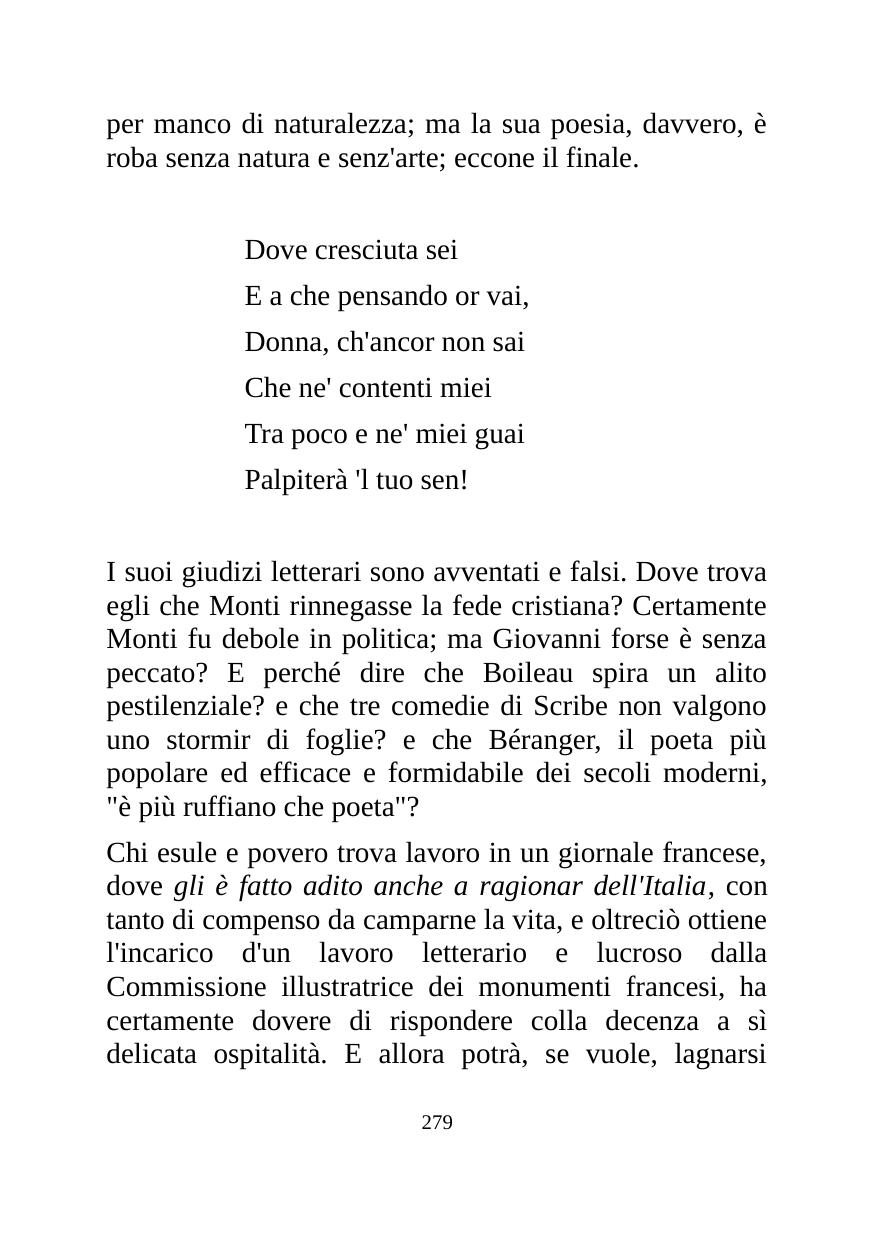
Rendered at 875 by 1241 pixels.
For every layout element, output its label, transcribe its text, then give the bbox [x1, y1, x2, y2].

text E a che pensando or vai, [244, 278, 768, 311]
text Palpiterà 'l tuo sen! [244, 462, 768, 496]
text Donna, ch'ancor non sai [244, 324, 768, 357]
text per manco di naturalezza; ma la sua poesia, davvero, è roba senza natura e senz'arte; eccone il finale. [106, 106, 768, 173]
text Dove cresciuta sei [244, 232, 768, 265]
text Che ne' contenti miei [244, 370, 768, 403]
text I suoi giudizi letterari sono avventati e falsi. Dove trova egli che Monti rinnegasse la fede cristiana? Certamente Monti fu debole in politica; ma Giovanni forse è senza peccato? E perché dire che Boileau spira un alito pestilenziale? e che tre comedie di Scribe non valgono uno stormir di foglie? e che Béranger, il poeta più popolare ed efficace e formidabile dei secoli moderni, "è più ruffiano che poeta"? [106, 554, 768, 822]
text Tra poco e ne' miei guai [244, 416, 768, 449]
text Chi esule e povero trova lavoro in un giornale francese, dove gli è fatto adito anche a ragionar dell'Italia, con tanto di compenso da camparne la vita, e oltreciò ottiene l'incarico d'un lavoro letterario e lucroso dalla Commissione illustratrice dei monumenti francesi, ha certamente dovere di rispondere colla decenza a sì delicata ospitalità. E allora potrà, se vuole, lagnarsi [106, 835, 768, 1070]
